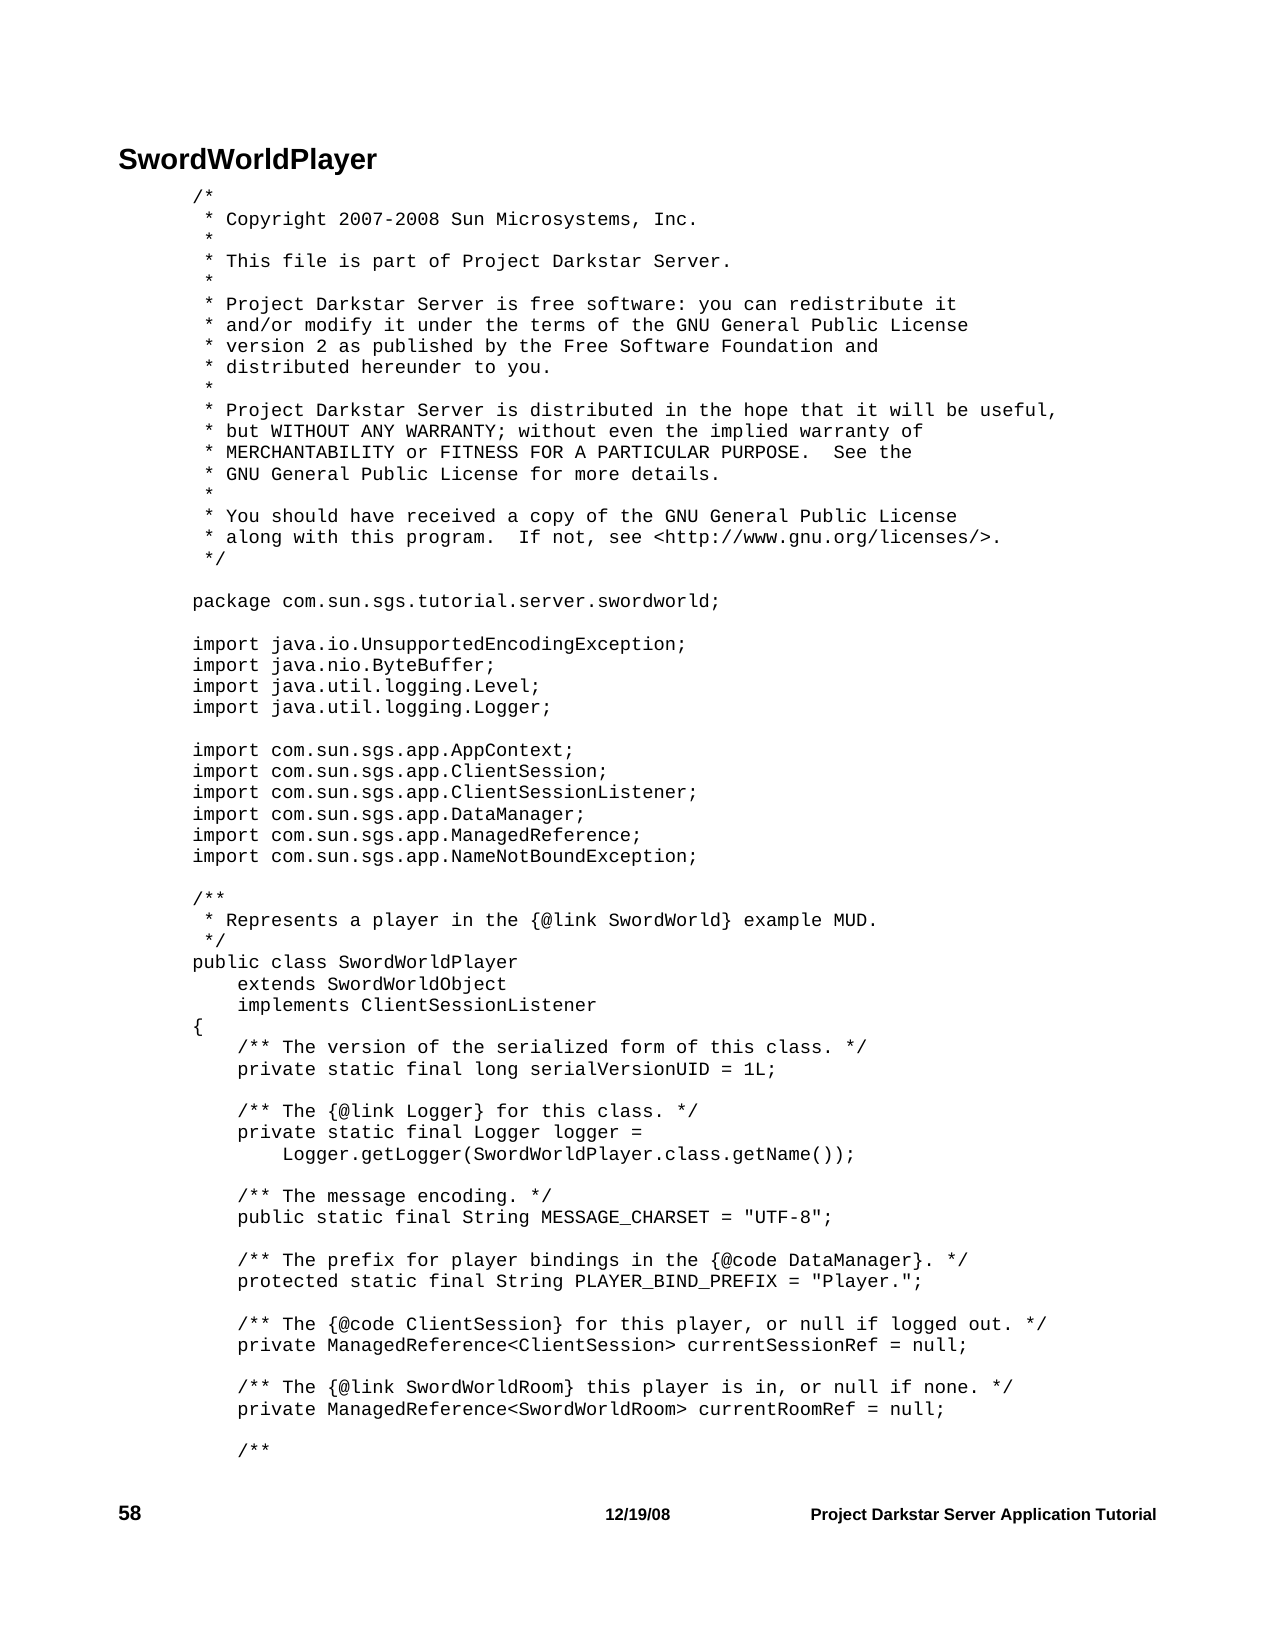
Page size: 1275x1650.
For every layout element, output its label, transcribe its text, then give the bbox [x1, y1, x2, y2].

text import java.io.UnsupportedEncodingException; [192, 634, 1098, 656]
text * Project Darkstar Server is distributed in the hope that it will be useful, [192, 401, 1098, 422]
text public static final String MESSAGE_CHARSET = "UTF-8"; [192, 1208, 1098, 1229]
text /** The {@code ClientSession} for this player, or null if logged out. */ [192, 1314, 1098, 1336]
text * You should have received a copy of the GNU General Public License [192, 507, 1098, 528]
text protected static final String PLAYER_BIND_PREFIX = "Player."; [192, 1272, 1098, 1293]
text import com.sun.sgs.app.ManagedReference; [192, 826, 1098, 847]
text * version 2 as published by the Free Software Foundation and [192, 337, 1098, 358]
text /** The {@link SwordWorldRoom} this player is in, or null if none. */ [192, 1378, 1098, 1399]
text implements ClientSessionListener [192, 996, 1098, 1017]
text import com.sun.sgs.app.ClientSession; [192, 762, 1098, 783]
text /** The message encoding. */ [192, 1187, 1098, 1208]
text * [192, 231, 1098, 252]
text * Copyright 2007-2008 Sun Microsystems, Inc. [192, 209, 1098, 231]
text * Project Darkstar Server is free software: you can redistribute it [192, 294, 1098, 316]
subtitle SwordWorldPlayer [118, 143, 1157, 176]
text import com.sun.sgs.app.NameNotBoundException; [192, 847, 1098, 868]
text */ [192, 932, 1098, 953]
text private static final Logger logger = [192, 1123, 1098, 1144]
text import java.nio.ByteBuffer; [192, 656, 1098, 677]
text /** The version of the serialized form of this class. */ [192, 1038, 1098, 1059]
text * MERCHANTABILITY or FITNESS FOR A PARTICULAR PURPOSE. See the [192, 443, 1098, 464]
text import com.sun.sgs.app.ClientSessionListener; [192, 783, 1098, 804]
text /** The {@link Logger} for this class. */ [192, 1102, 1098, 1123]
text /** The prefix for player bindings in the {@code DataManager}. */ [192, 1251, 1098, 1272]
text * [192, 273, 1098, 294]
text /** [192, 889, 1098, 911]
text * distributed hereunder to you. [192, 358, 1098, 379]
text * Represents a player in the {@link SwordWorld} example MUD. [192, 911, 1098, 932]
text * GNU General Public License for more details. [192, 464, 1098, 486]
text /** [192, 1442, 1098, 1463]
text * [192, 486, 1098, 507]
text Logger.getLogger(SwordWorldPlayer.class.getName()); [192, 1144, 1098, 1166]
text package com.sun.sgs.tutorial.server.swordworld; [192, 592, 1098, 613]
text * This file is part of Project Darkstar Server. [192, 252, 1098, 273]
text * but WITHOUT ANY WARRANTY; without even the implied warranty of [192, 422, 1098, 443]
text private static final long serialVersionUID = 1L; [192, 1059, 1098, 1081]
text * [192, 379, 1098, 401]
text public class SwordWorldPlayer [192, 953, 1098, 974]
text import com.sun.sgs.app.AppContext; [192, 741, 1098, 762]
text import java.util.logging.Level; [192, 677, 1098, 698]
text private ManagedReference<SwordWorldRoom> currentRoomRef = null; [192, 1399, 1098, 1421]
text extends SwordWorldObject [192, 974, 1098, 996]
text * and/or modify it under the terms of the GNU General Public License [192, 316, 1098, 337]
text /* [192, 188, 1098, 209]
text private ManagedReference<ClientSession> currentSessionRef = null; [192, 1336, 1098, 1357]
text import com.sun.sgs.app.DataManager; [192, 804, 1098, 826]
text * along with this program. If not, see <http://www.gnu.org/licenses/>. [192, 528, 1098, 549]
text import java.util.logging.Logger; [192, 698, 1098, 719]
text { [192, 1017, 1098, 1038]
text */ [192, 549, 1098, 571]
